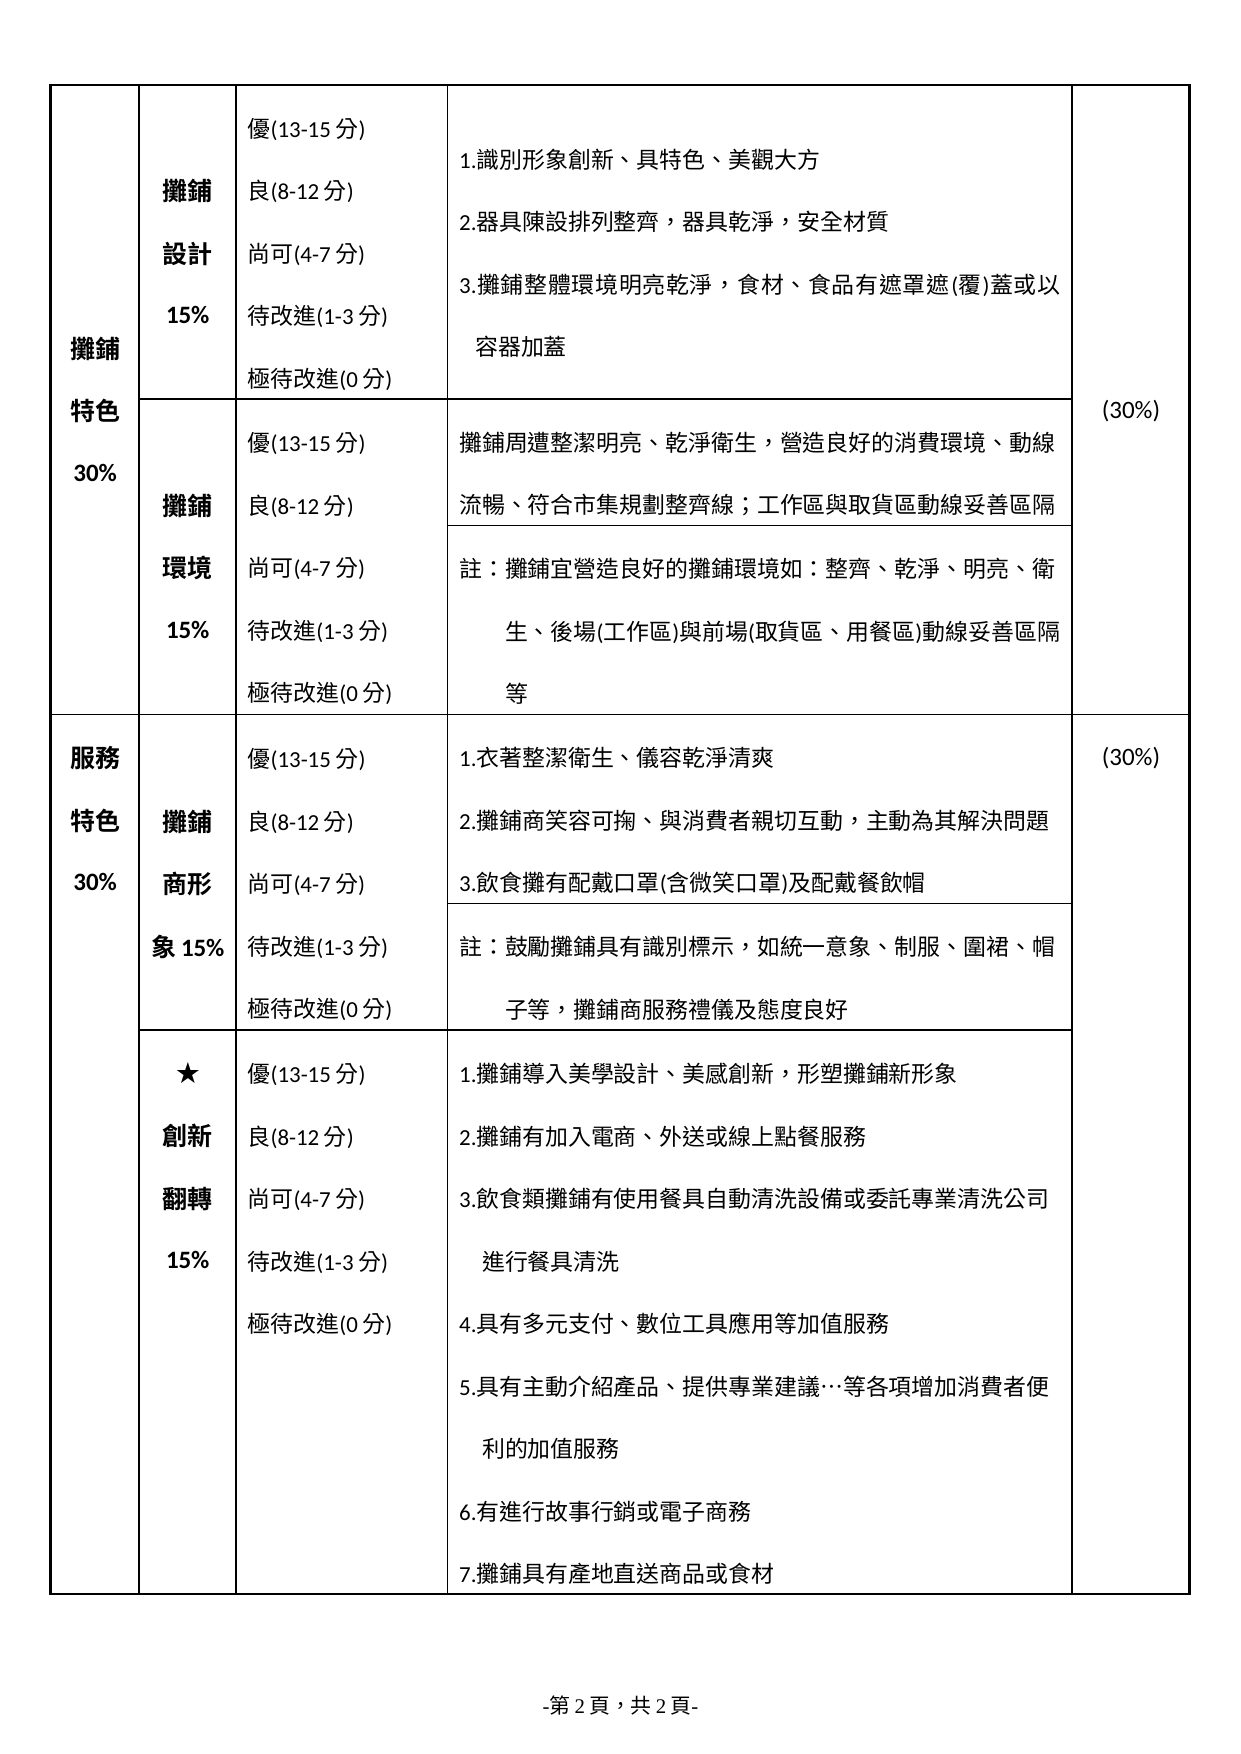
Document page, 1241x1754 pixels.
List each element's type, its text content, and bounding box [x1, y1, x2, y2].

table_cell 攤鋪周遭整潔明亮、乾淨衛生，營造良好的消費環境、動線流暢、符合市集規劃整齊線；工作區與取貨區動線妥善區隔 [448, 400, 1071, 524]
table_cell 服務特色 30% [52, 715, 138, 1593]
table_cell 優(13-15分) 良(8-12分) 尚可(4-7分) 待改進(1-3分) 極待改進(0分) [237, 715, 447, 1029]
table_cell 優(13-15分) 良(8-12分) 尚可(4-7分) 待改進(1-3分) 極待改進(0分) [237, 400, 447, 714]
table_cell 1.攤鋪導入美學設計、美感創新，形塑攤鋪新形象 2.攤鋪有加入電商、外送或線上點餐服務 3.飲食類攤鋪有使用餐具自動清洗設備或委託專業清洗公司進行餐具清洗 4.具有多元支付、數位工具應用等加值服務 5.具有主動介紹產品、提供專業建議…等各項增加消費者便利的加值服務 6.有進行故事行銷或電子商務 7.攤鋪具有產地直送商品或食材 [448, 1031, 1071, 1593]
table_cell (30%) [1073, 86, 1188, 714]
table_cell 攤鋪商形象15% [140, 715, 235, 1029]
table_cell 攤鋪特色 30% [52, 86, 138, 714]
table_cell 攤鋪設計 15% [140, 86, 235, 398]
table_cell 攤鋪環境 15% [140, 400, 235, 714]
table_cell 1.識別形象創新、具特色、美觀大方 2.器具陳設排列整齊，器具乾淨，安全材質 3.攤鋪整體環境明亮乾淨，食材、食品有遮罩遮(覆)蓋或以容器加蓋 [448, 86, 1071, 398]
table_cell 註：鼓勵攤鋪具有識別標示，如統一意象、制服、圍裙、帽子等，攤鋪商服務禮儀及態度良好 [448, 904, 1071, 1029]
table_cell 優(13-15分) 良(8-12分) 尚可(4-7分) 待改進(1-3分) 極待改進(0分) [237, 86, 447, 398]
table_cell (30%) [1073, 715, 1188, 1593]
table_cell 註：攤鋪宜營造良好的攤鋪環境如：整齊、乾淨、明亮、衛生、後場(工作區)與前場(取貨區、用餐區)動線妥善區隔等 [448, 526, 1071, 714]
table_cell 優(13-15分) 良(8-12分) 尚可(4-7分) 待改進(1-3分) 極待改進(0分) [237, 1031, 447, 1593]
table_cell 1.衣著整潔衛生、儀容乾淨清爽 2.攤鋪商笑容可掬、與消費者親切互動，主動為其解決問題 3.飲食攤有配戴口罩(含微笑口罩)及配戴餐飲帽 [448, 715, 1071, 903]
table_cell ★ 創新翻轉15% [140, 1031, 235, 1593]
